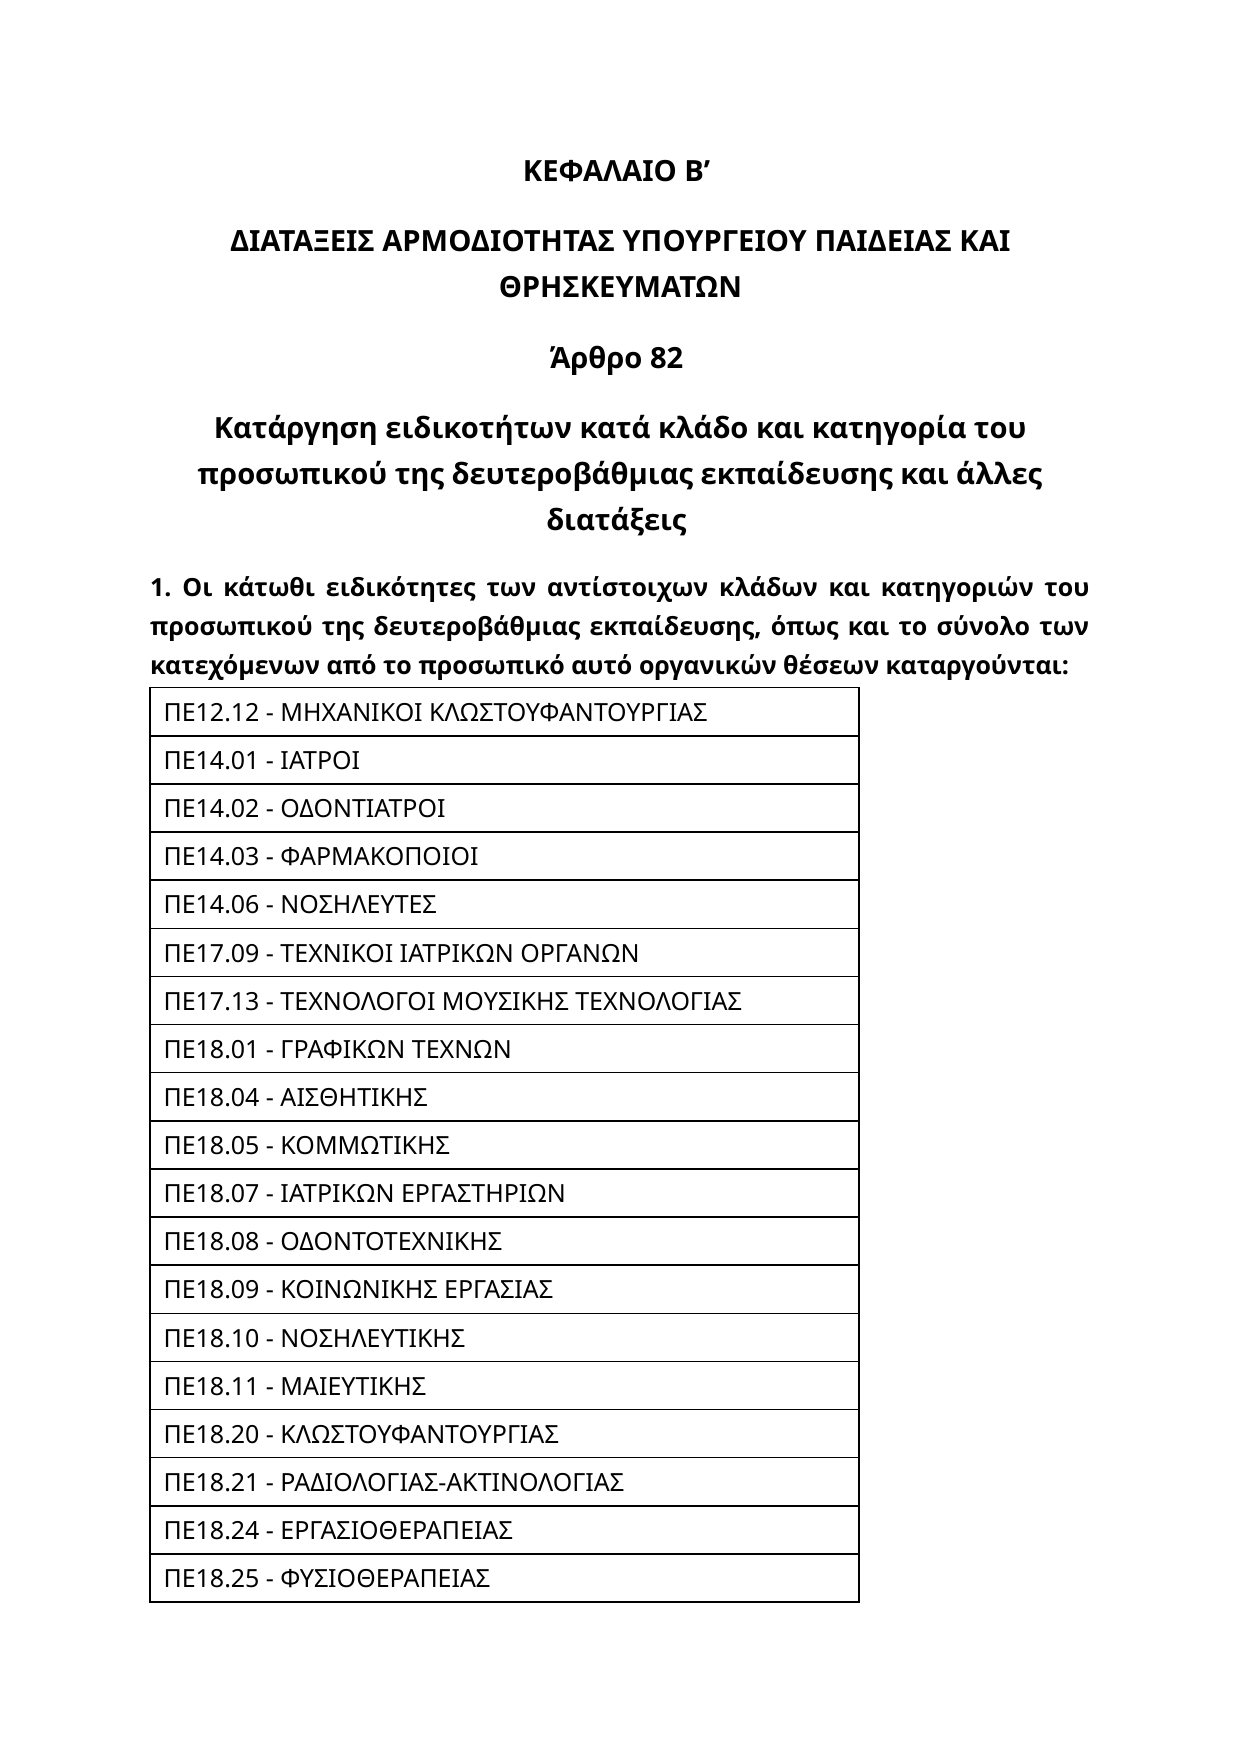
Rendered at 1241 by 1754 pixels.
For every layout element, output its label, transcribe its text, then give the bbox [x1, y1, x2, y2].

text 1. Οι κάτωθι ειδικότητες των αντίστοιχων κλάδων και κατηγοριών του προσωπικού της δευτεροβάθμιας εκπαίδευσης, όπως και το σύνολο των κατεχόμενων από το προσωπικό αυτό οργανικών θέσεων καταργούνται: [150, 569, 1090, 682]
table_cell ΠΕ14.06 - ΝΟΣΗΛΕΥΤΕΣ [151, 881, 858, 927]
table_cell ΠΕ18.20 - ΚΛΩΣΤΟΥΦΑΝΤΟΥΡΓΙΑΣ [151, 1410, 858, 1457]
subtitle Κατάργηση ειδικοτήτων κατά κλάδο και κατηγορία του προσωπικού της δευτεροβάθμιας εκπαίδευσης και άλλες διατάξεις [150, 407, 1090, 538]
table_cell ΠΕ18.05 - ΚΟΜΜΩΤΙΚΗΣ [151, 1122, 858, 1168]
table_cell ΠΕ18.11 - ΜΑΙΕΥΤΙΚΗΣ [151, 1362, 858, 1409]
table_cell ΠΕ18.09 - ΚΟΙΝΩΝΙΚΗΣ ΕΡΓΑΣΙΑΣ [151, 1266, 858, 1312]
table_cell ΠΕ14.02 - ΟΔΟΝΤΙΑΤΡΟΙ [151, 785, 858, 831]
subtitle ΚΕΦΑΛΑΙΟ Β’ [150, 150, 1090, 190]
table_cell ΠΕ14.01 - ΙΑΤΡΟΙ [151, 737, 858, 783]
table_cell ΠΕ18.10 - ΝΟΣΗΛΕΥΤΙΚΗΣ [151, 1314, 858, 1361]
table_cell ΠΕ14.03 - ΦΑΡΜΑΚΟΠΟΙΟΙ [151, 833, 858, 879]
table_cell ΠΕ18.01 - ΓΡΑΦΙΚΩΝ ΤΕΧΝΩΝ [151, 1025, 858, 1072]
table_cell ΠΕ18.07 - ΙΑΤΡΙΚΩΝ ΕΡΓΑΣΤΗΡΙΩΝ [151, 1170, 858, 1216]
table_cell ΠΕ18.24 - ΕΡΓΑΣΙΟΘΕΡΑΠΕΙΑΣ [151, 1507, 858, 1553]
subtitle ΔΙΑΤΑΞΕΙΣ ΑΡΜΟΔΙΟΤΗΤΑΣ ΥΠΟΥΡΓΕΙΟΥ ΠΑΙΔΕΙΑΣ ΚΑΙ ΘΡΗΣΚΕΥΜΑΤΩΝ [150, 221, 1090, 306]
table_cell ΠΕ17.09 - ΤΕΧΝΙΚΟΙ ΙΑΤΡΙΚΩΝ ΟΡΓΑΝΩΝ [151, 929, 858, 976]
subtitle Άρθρο 82 [150, 337, 1090, 377]
table_cell ΠΕ18.21 - ΡΑΔΙΟΛΟΓΙΑΣ-ΑΚΤΙΝΟΛΟΓΙΑΣ [151, 1458, 858, 1505]
table_header ΠΕ12.12 - ΜΗΧΑΝΙΚΟΙ ΚΛΩΣΤΟΥΦΑΝΤΟΥΡΓΙΑΣ [151, 688, 858, 735]
table_cell ΠΕ18.25 - ΦΥΣΙΟΘΕΡΑΠΕΙΑΣ [151, 1555, 858, 1601]
table_cell ΠΕ18.04 - ΑΙΣΘΗΤΙΚΗΣ [151, 1073, 858, 1120]
table_cell ΠΕ17.13 - ΤΕΧΝΟΛΟΓΟΙ ΜΟΥΣΙΚΗΣ ΤΕΧΝΟΛΟΓΙΑΣ [151, 977, 858, 1024]
table_cell ΠΕ18.08 - ΟΔΟΝΤΟΤΕΧΝΙΚΗΣ [151, 1218, 858, 1264]
